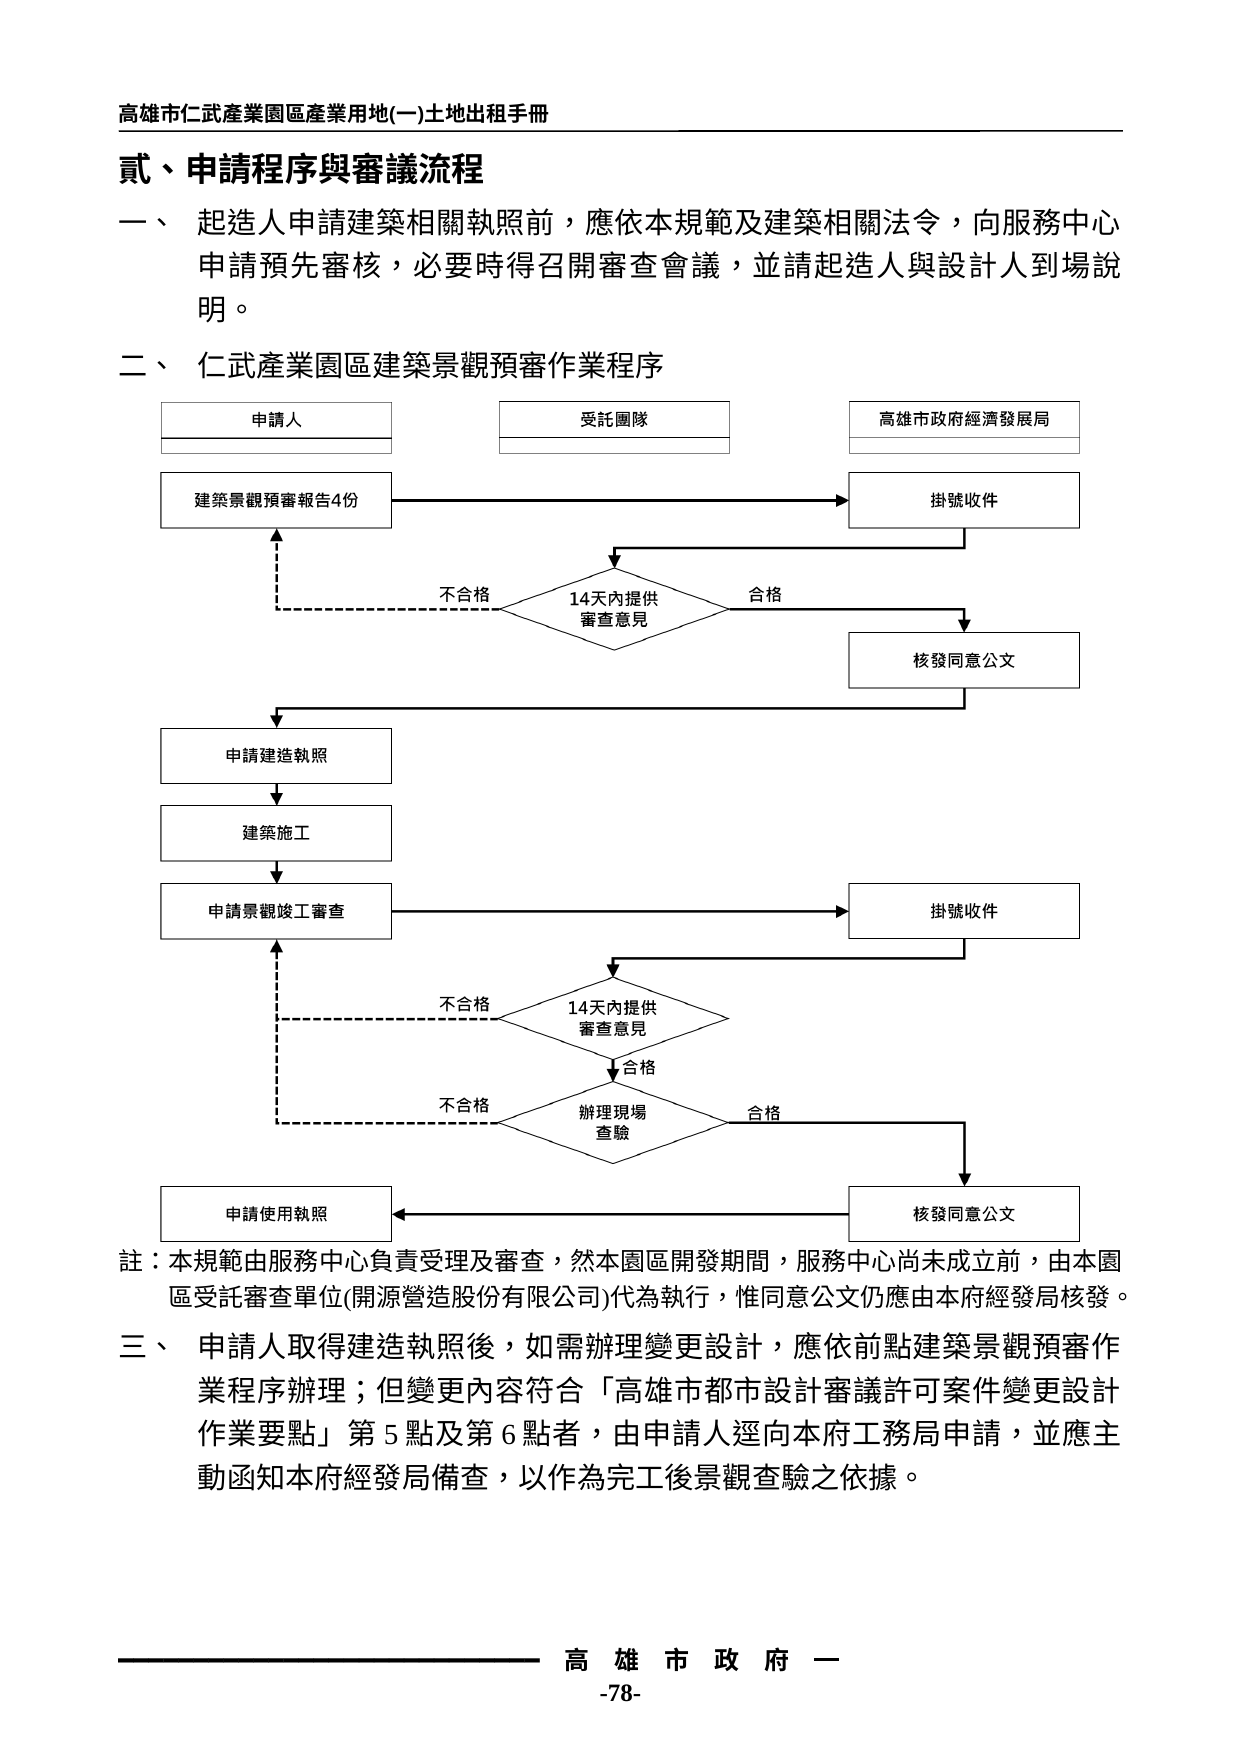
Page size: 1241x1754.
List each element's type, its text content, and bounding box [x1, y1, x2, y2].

picture [160, 401, 1080, 1242]
text 貳、申請程序與審議流程 [118, 148, 1122, 189]
subtitle 仁武產業園區建築景觀預審作業程序 [118, 345, 1122, 385]
subtitle 申請人取得建造執照後，如需辦理變更設計，應依前點建築景觀預審作業程序辦理；但變更內容符合「高雄市都市設計審議許可案件變更設計作業要點」第5點及第6點者，由申請人逕向本府工務局申請，並應主動函知本府經發局備查，以作為完工後景觀查驗之依據。 [118, 1326, 1122, 1497]
text 註：本規範由服務中心負責受理及審查，然本園區開發期間，服務中心尚未成立前，由本園區受託審查單位(開源營造股份有限公司)代為執行，惟同意公文仍應由本府經發局核發。 [118, 1241, 1122, 1314]
subtitle 起造人申請建築相關執照前，應依本規範及建築相關法令，向服務中心申請預先審核，必要時得召開審查會議，並請起造人與設計人到場說明。 [118, 202, 1122, 329]
